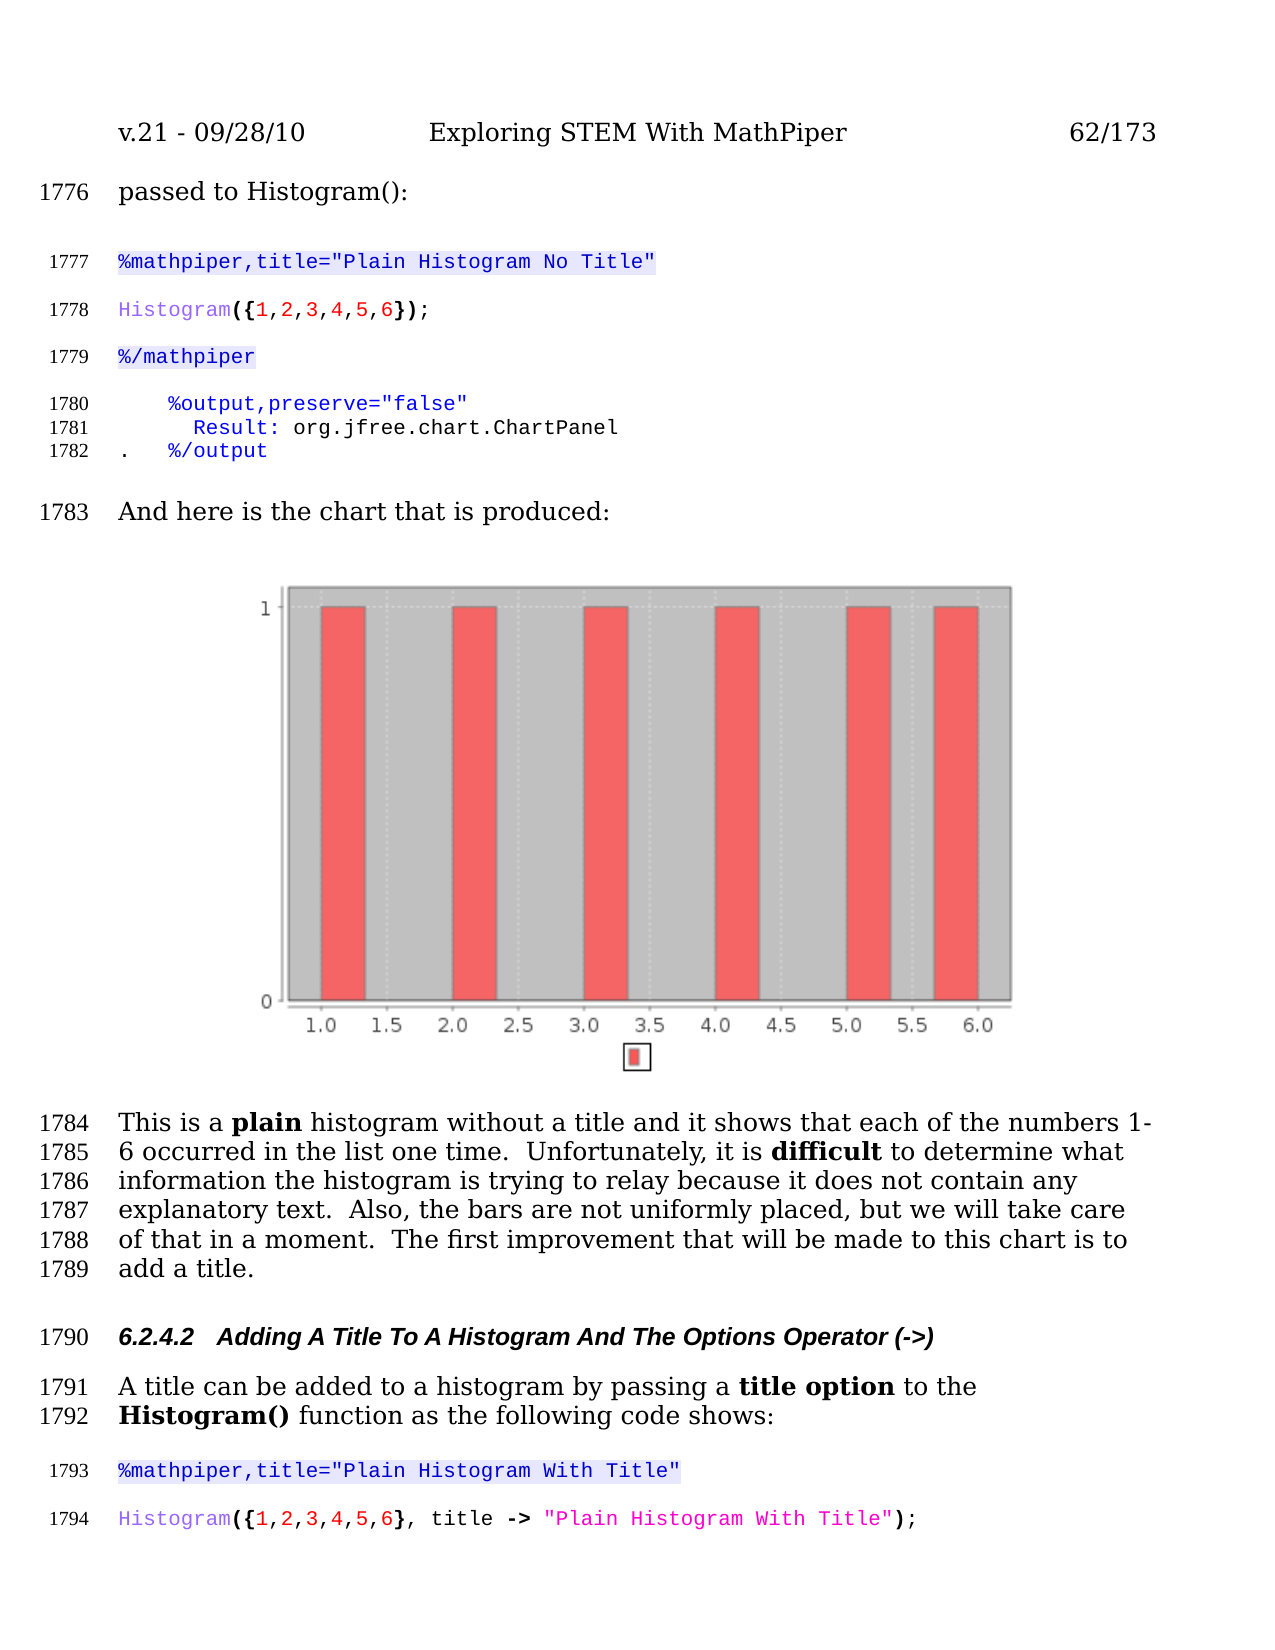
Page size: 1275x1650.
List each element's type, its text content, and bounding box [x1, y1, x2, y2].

picture [245, 576, 1030, 1073]
text Histogram({1,2,3,4,5,6}); [118, 298, 1157, 322]
text %output,preserve="false" [118, 393, 1157, 417]
text Result: org.jfree.chart.ChartPanel [118, 417, 1157, 440]
text . %/output [118, 440, 1157, 464]
text And here is the chart that is produced: [118, 497, 1157, 526]
text %/mathpiper [118, 346, 1157, 369]
text A title can be added to a histogram by passing a title option to the Histogram() function as the following code shows: [118, 1372, 1157, 1431]
text %mathpiper,title="Plain Histogram No Title" [118, 251, 1157, 275]
subtitle Adding A Title To A Histogram And The Options Operator (->) [118, 1322, 1157, 1351]
text Histogram({1,2,3,4,5,6}, title -> "Plain Histogram With Title"); [118, 1507, 1157, 1531]
text passed to Histogram(): [118, 177, 1157, 206]
text This is a plain histogram without a title and it shows that each of the numbers 1-6 occurred in the list one time. Unfortunately, it is difficult to determine what information the histogram is trying to relay because it does not contain any explanatory text. Also, the bars are not uniformly placed, but we will take care of that in a moment. The first improvement that will be made to this chart is to add a title. [118, 1108, 1157, 1283]
text %mathpiper,title="Plain Histogram With Title" [118, 1460, 1157, 1484]
